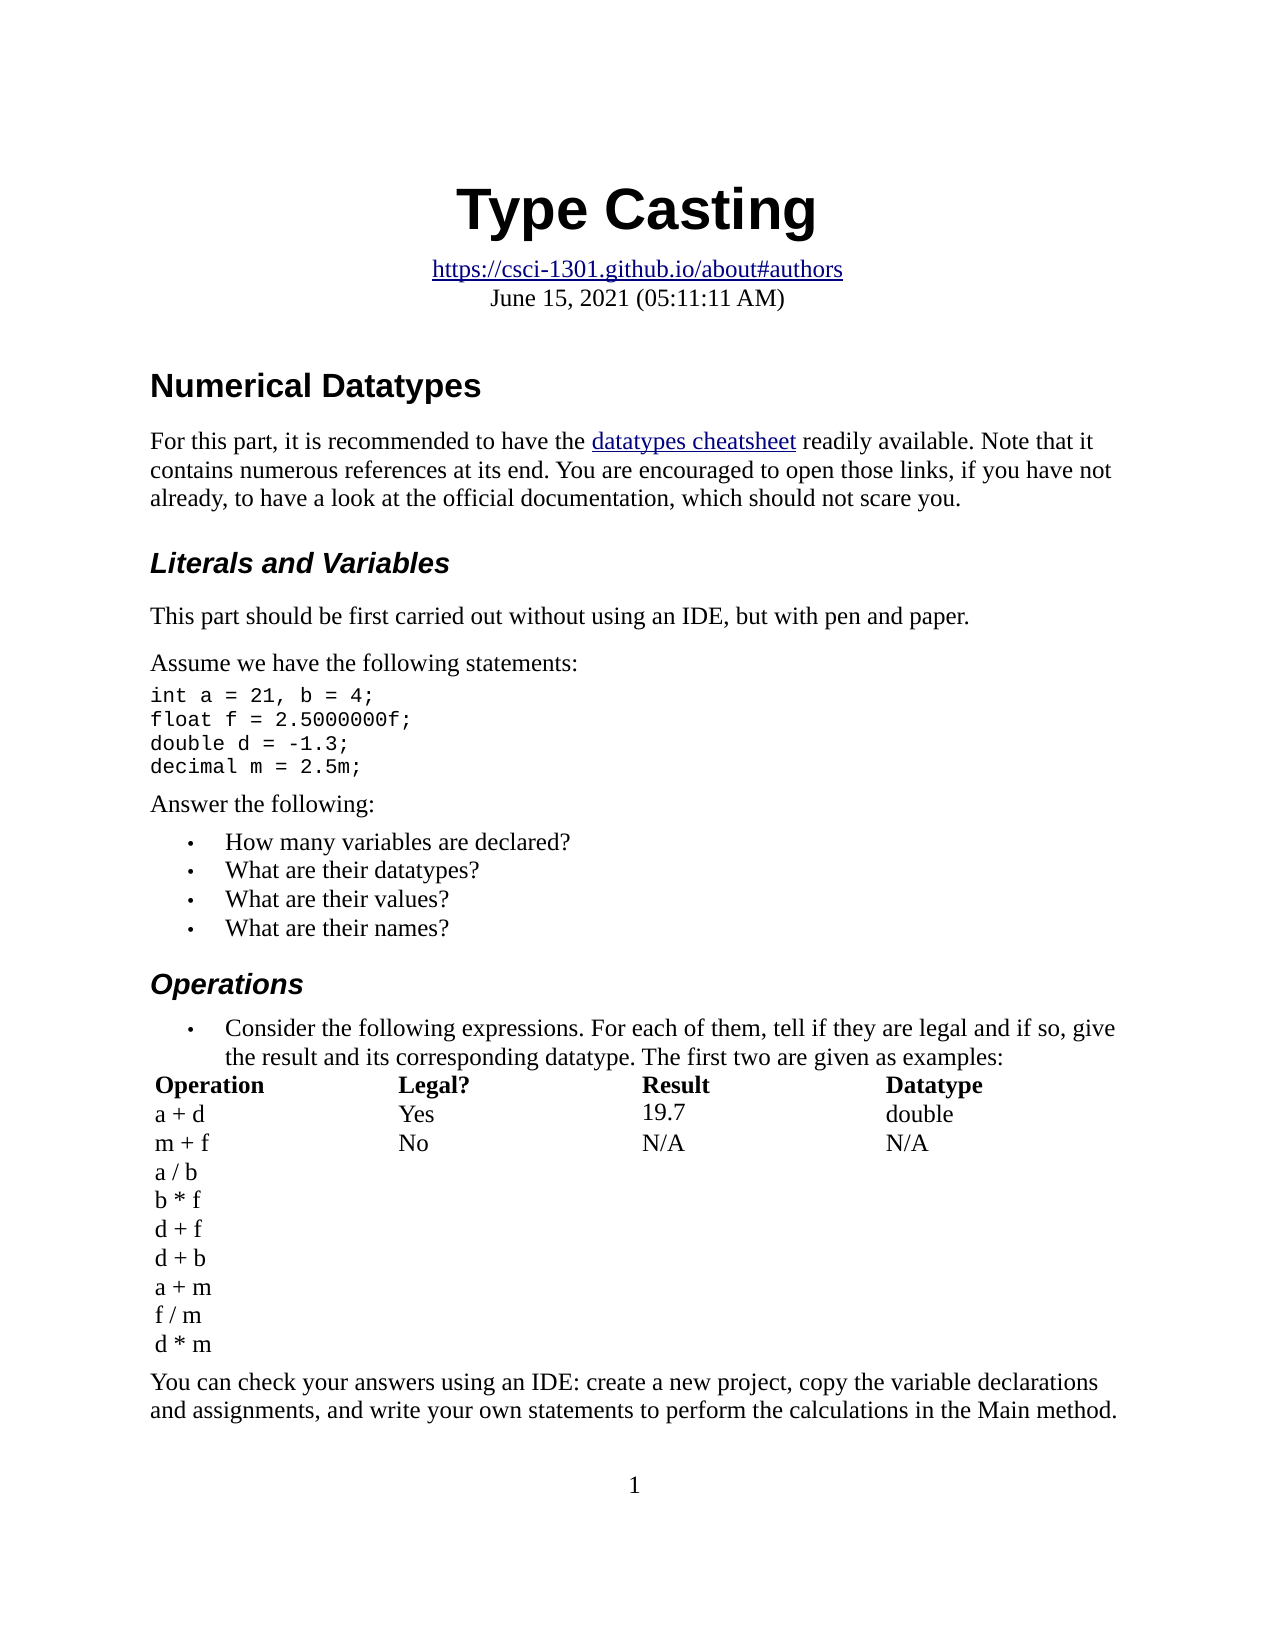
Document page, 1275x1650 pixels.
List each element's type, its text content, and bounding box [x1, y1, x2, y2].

table_cell [394, 1185, 637, 1214]
table_cell [881, 1272, 1125, 1300]
text decimal m = 2.5m; [150, 756, 1125, 780]
table_cell [394, 1300, 637, 1329]
table_cell [881, 1214, 1125, 1243]
subtitle Numerical Datatypes [150, 366, 1125, 404]
table_cell d + b [150, 1243, 394, 1272]
table_cell No [394, 1128, 637, 1157]
table_cell b * f [150, 1185, 394, 1214]
table_cell a / b [150, 1157, 394, 1185]
table_cell a + m [150, 1272, 394, 1300]
table_cell [638, 1300, 881, 1329]
text double d = -1.3; [150, 733, 1125, 756]
table_cell [881, 1329, 1125, 1358]
list Consider the following expressions. For each of them, tell if they are legal and if so, give the result and its corresponding datatype. The first two are given as examples: [187, 1013, 1125, 1070]
table_cell [881, 1157, 1125, 1185]
table_cell N/A [638, 1128, 881, 1157]
table_cell d + f [150, 1214, 394, 1243]
table_cell [638, 1099, 881, 1128]
subtitle Literals and Variables [150, 546, 1125, 580]
title Type Casting [150, 175, 1125, 242]
text Assume we have the following statements: [150, 648, 1125, 677]
table_header Legal? [394, 1070, 637, 1099]
list What are their names? [187, 913, 1125, 942]
text For this part, it is recommended to have the datatypes cheatsheet readily available. Note that it contains numerous references at its end. You are encouraged to open those links, if you have not already, to have a look at the official documentation, which should not scare you. [150, 426, 1125, 512]
table_cell N/A [881, 1128, 1125, 1157]
list How many variables are declared? [187, 827, 1125, 856]
table_cell [638, 1243, 881, 1272]
text You can check your answers using an IDE: create a new project, copy the variable declarations and assignments, and write your own statements to perform the calculations in the Main method. [150, 1367, 1125, 1424]
table_header Result [638, 1070, 881, 1099]
text https://csci-1301.github.io/about#authors [150, 254, 1125, 283]
table_cell [638, 1329, 881, 1358]
table_cell [394, 1272, 637, 1300]
table_header Datatype [881, 1070, 1125, 1099]
list What are their datatypes? [187, 856, 1125, 884]
table_cell [394, 1243, 637, 1272]
table_cell [638, 1272, 881, 1300]
list What are their values? [187, 884, 1125, 913]
subtitle Operations [150, 967, 1125, 1000]
table_cell d * m [150, 1329, 394, 1358]
table_cell f / m [150, 1300, 394, 1329]
text This part should be first carried out without using an IDE, but with pen and paper. [150, 601, 1125, 630]
text June 15, 2021 (05:11:11 AM) [150, 283, 1125, 312]
table_cell double [881, 1099, 1125, 1128]
table_cell [638, 1157, 881, 1185]
table_cell [881, 1185, 1125, 1214]
table_cell [394, 1157, 637, 1185]
table_cell [394, 1214, 637, 1243]
table_cell Yes [394, 1099, 637, 1128]
table_cell [638, 1214, 881, 1243]
text int a = 21, b = 4; [150, 686, 1125, 709]
table_cell m + f [150, 1128, 394, 1157]
table_cell [881, 1300, 1125, 1329]
text Answer the following: [150, 789, 1125, 818]
text float f = 2.5000000f; [150, 709, 1125, 733]
table_cell [394, 1329, 637, 1358]
table_cell [881, 1243, 1125, 1272]
table_header Operation [150, 1070, 394, 1099]
table_cell [638, 1185, 881, 1214]
table_cell a + d [150, 1099, 394, 1128]
